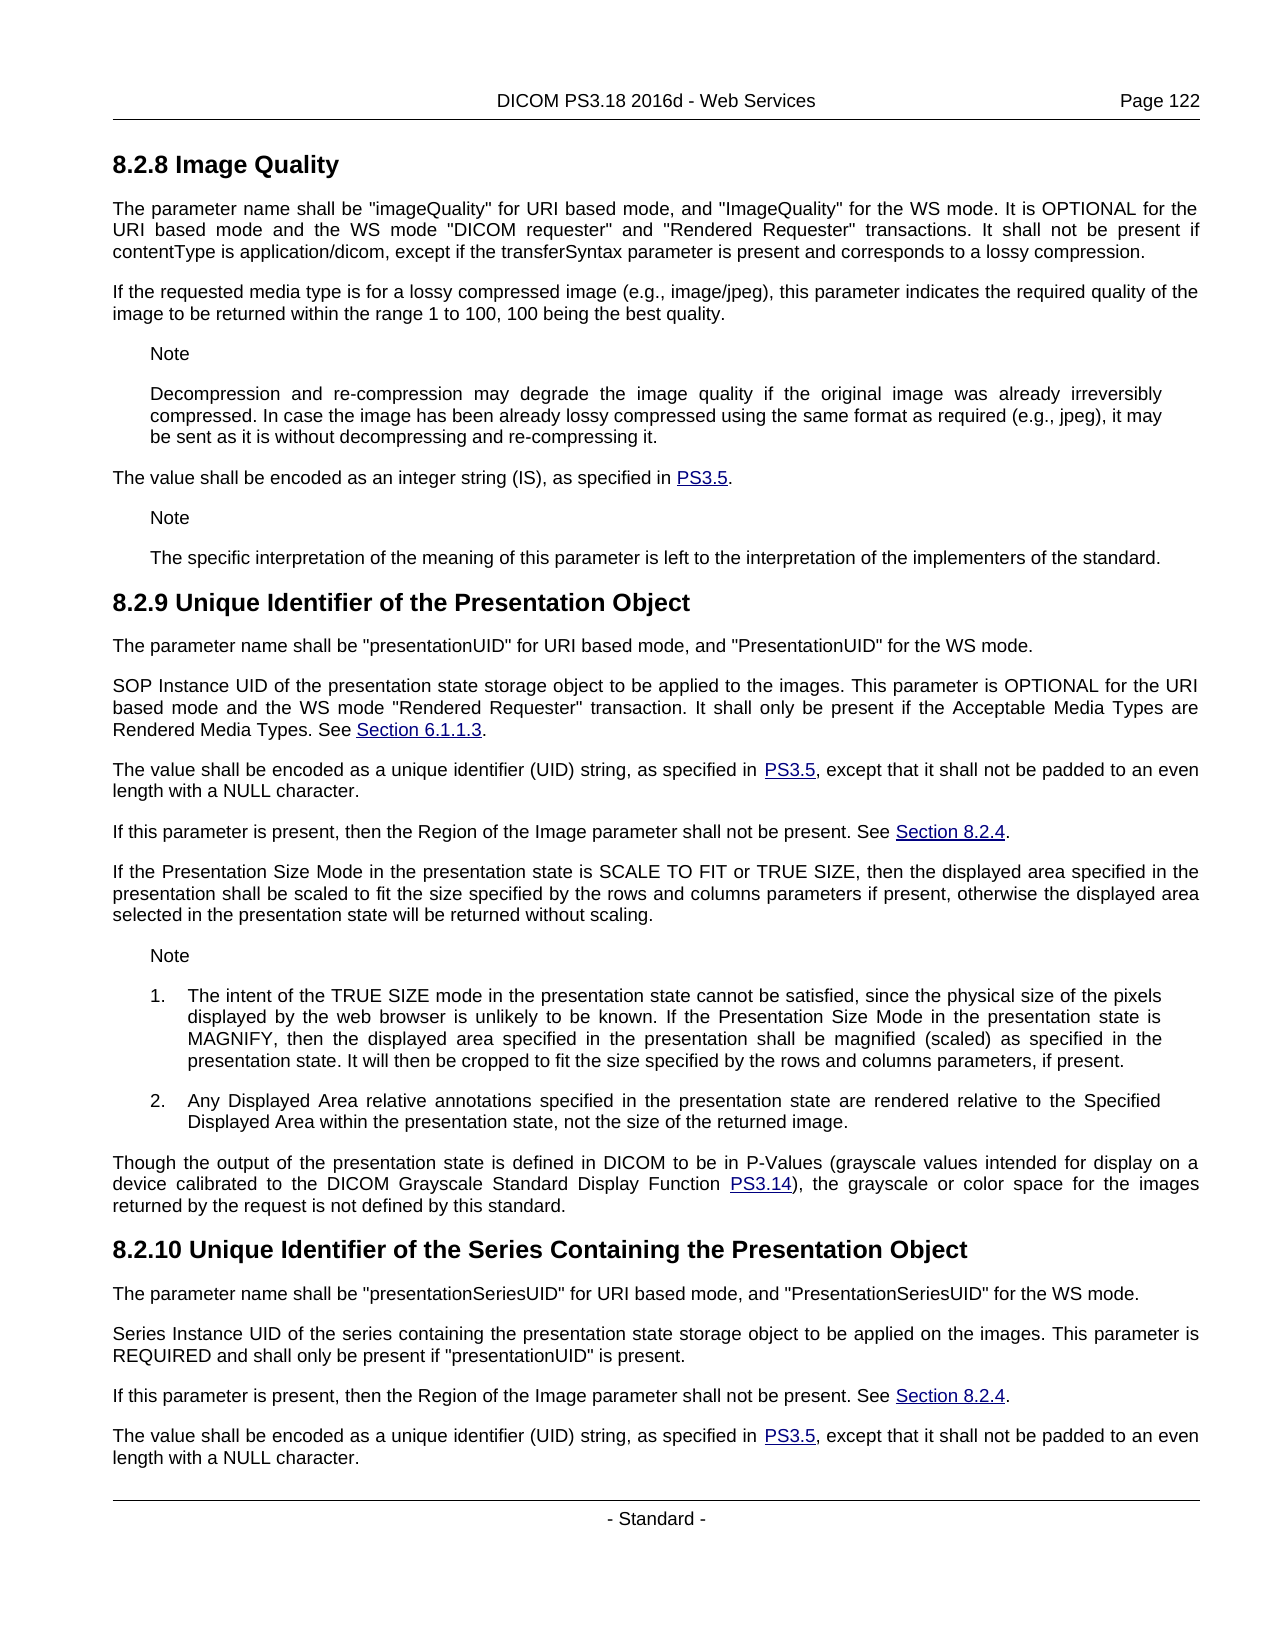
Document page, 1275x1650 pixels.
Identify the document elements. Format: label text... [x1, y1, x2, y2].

text Decompression and re-compression may degrade the image quality if the original image was already irreversibly compressed. In case the image has been already lossy compressed using the same format as required (e.g., jpeg), it may be sent as it is without decompressing and re-compressing it. [150, 383, 1162, 448]
text If the requested media type is for a lossy compressed image (e.g., image/jpeg), this parameter indicates the required quality of the image to be returned within the range 1 to 100, 100 being the best quality. [112, 281, 1200, 324]
text The value shall be encoded as a unique identifier (UID) string, as specified in PS3.5, except that it shall not be padded to an even length with a NULL character. [112, 1425, 1200, 1468]
text The value shall be encoded as an integer string (IS), as specified in PS3.5. [112, 467, 1200, 488]
text The parameter name shall be "presentationSeriesUID" for URI based mode, and "PresentationSeriesUID" for the WS mode. [112, 1282, 1200, 1304]
text 8.2.10 Unique Identifier of the Series Containing the Presentation Object [112, 1235, 1200, 1264]
text If the Presentation Size Mode in the presentation state is SCALE TO FIT or TRUE SIZE, then the displayed area specified in the presentation shall be scaled to fit the size specified by the rows and columns parameters if present, otherwise the displayed area selected in the presentation state will be returned without scaling. [112, 861, 1200, 926]
text Note [150, 944, 1162, 966]
text SOP Instance UID of the presentation state storage object to be applied to the images. This parameter is OPTIONAL for the URI based mode and the WS mode "Rendered Requester" transaction. It shall only be present if the Acceptable Media Types are Rendered Media Types. See Section 6.1.1.3. [112, 675, 1200, 740]
text The parameter name shall be "imageQuality" for URI based mode, and "ImageQuality" for the WS mode. It is OPTIONAL for the URI based mode and the WS mode "DICOM requester" and "Rendered Requester" transactions. It shall not be present if contentType is application/dicom, except if the transferSyntax parameter is present and corresponds to a lossy compression. [112, 197, 1200, 262]
text 8.2.9 Unique Identifier of the Presentation Object [112, 587, 1200, 616]
text The value shall be encoded as a unique identifier (UID) string, as specified in PS3.5, except that it shall not be padded to an even length with a NULL character. [112, 759, 1200, 802]
list Any Displayed Area relative annotations specified in the presentation state are rendered relative to the Specified Displayed Area within the presentation state, not the size of the returned image. [150, 1090, 1162, 1133]
text Note [150, 343, 1162, 364]
text Series Instance UID of the series containing the presentation state storage object to be applied on the images. This parameter is REQUIRED and shall only be present if "presentationUID" is present. [112, 1323, 1200, 1366]
text If this parameter is present, then the Region of the Image parameter shall not be present. See Section 8.2.4. [112, 1385, 1200, 1406]
text Though the output of the presentation state is defined in DICOM to be in P-Values (grayscale values intended for display on a device calibrated to the DICOM Grayscale Standard Display Function PS3.14), the grayscale or color space for the images returned by the request is not defined by this standard. [112, 1152, 1200, 1216]
list The intent of the TRUE SIZE mode in the presentation state cannot be satisfied, since the physical size of the pixels displayed by the web browser is unlikely to be known. If the Presentation Size Mode in the presentation state is MAGNIFY, then the displayed area specified in the presentation shall be magnified (scaled) as specified in the presentation state. It will then be cropped to fit the size specified by the rows and columns parameters, if present. [150, 985, 1162, 1071]
text 8.2.8 Image Quality [112, 150, 1200, 179]
text If this parameter is present, then the Region of the Image parameter shall not be present. See Section 8.2.4. [112, 821, 1200, 842]
text The parameter name shall be "presentationUID" for URI based mode, and "PresentationUID" for the WS mode. [112, 635, 1200, 657]
text The specific interpretation of the meaning of this parameter is left to the interpretation of the implementers of the standard. [150, 547, 1162, 569]
text Note [150, 507, 1162, 528]
